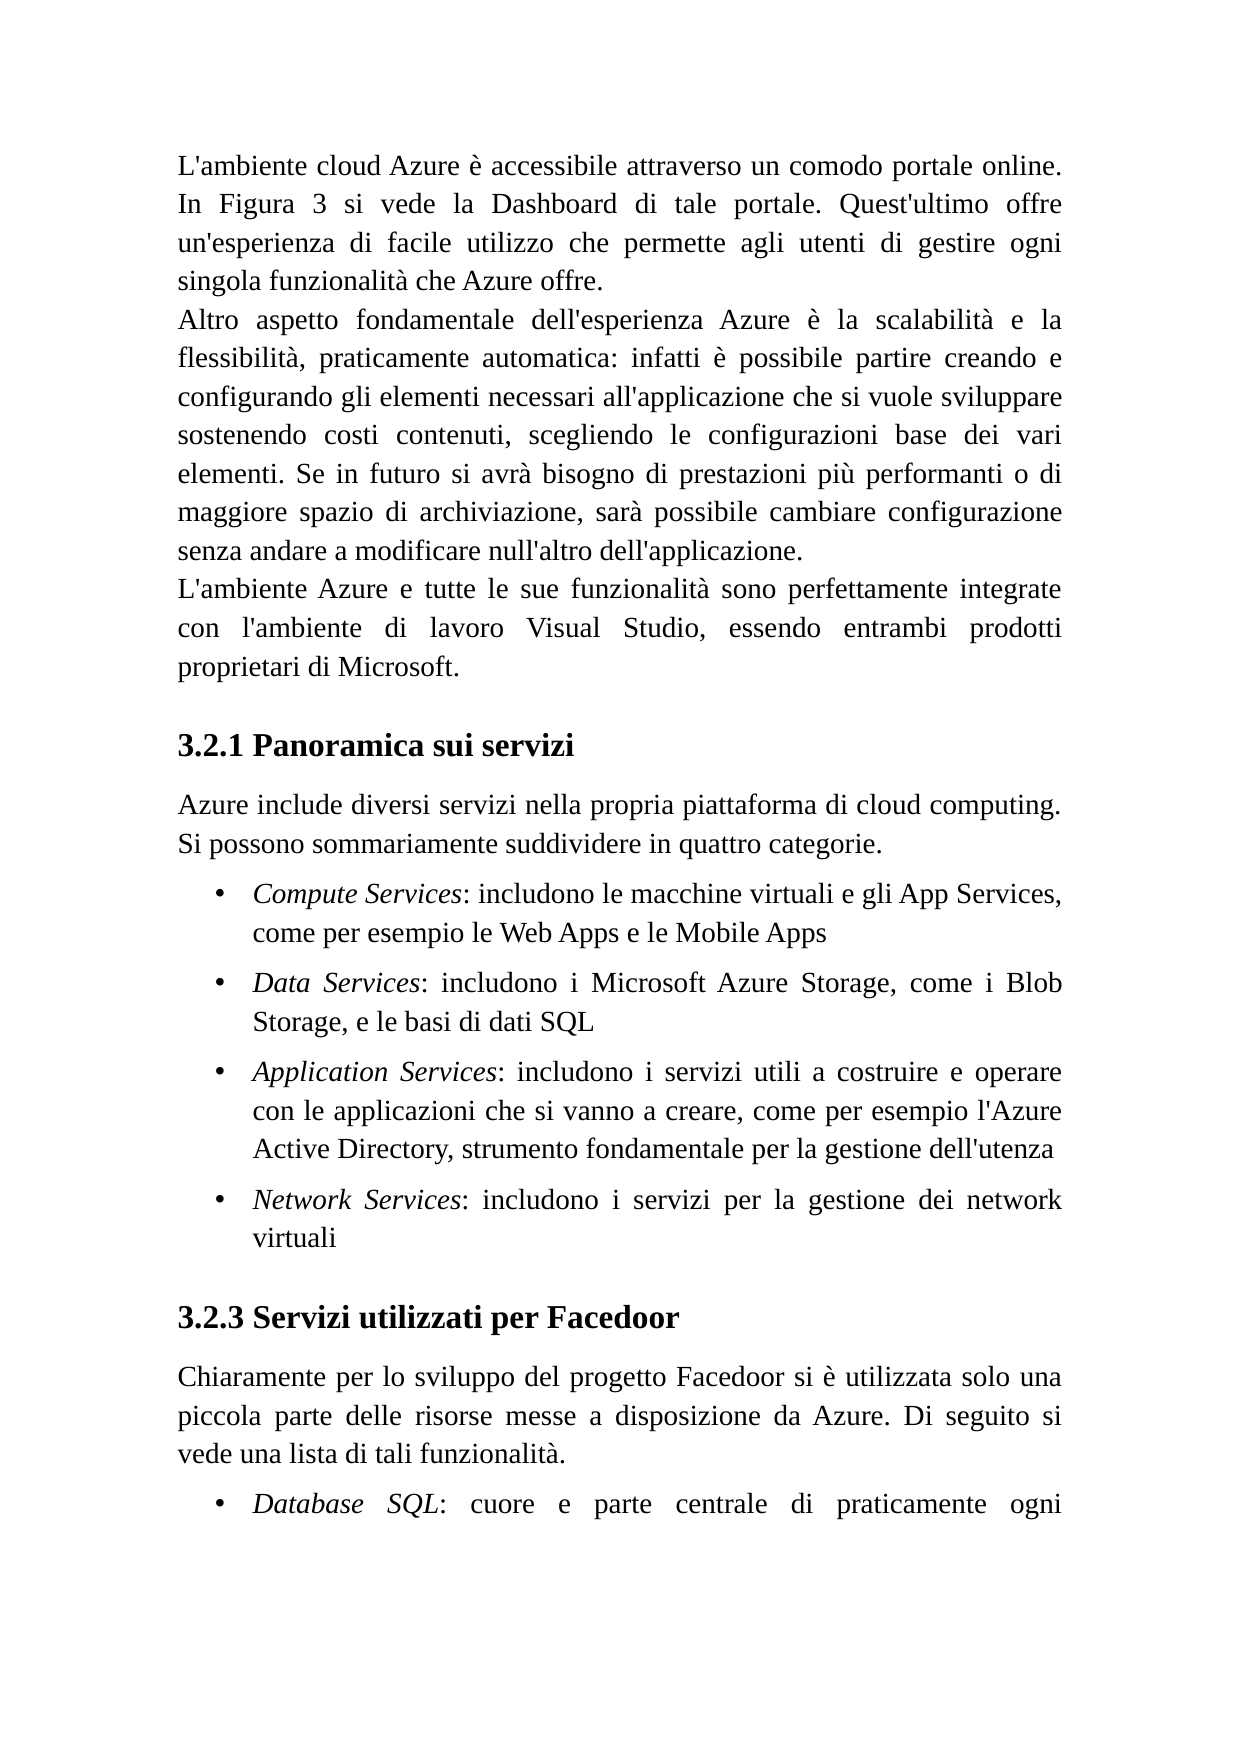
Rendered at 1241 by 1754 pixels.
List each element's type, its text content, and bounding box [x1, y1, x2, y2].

text L'ambiente Azure e tutte le sue funzionalità sono perfettamente integrate con l'ambiente di lavoro Visual Studio, essendo entrambi prodotti proprietari di Microsoft. [177, 572, 1063, 682]
text Altro aspetto fondamentale dell'esperienza Azure è la scalabilità e la flessibilità, praticamente automatica: infatti è possibile partire creando e configurando gli elementi necessari all'applicazione che si vuole sviluppare sostenendo costi contenuti, scegliendo le configurazioni base dei vari elementi. Se in futuro si avrà bisogno di prestazioni più performanti o di maggiore spazio di archiviazione, sarà possibile cambiare configurazione senza andare a modificare null'altro dell'applicazione. [177, 302, 1063, 567]
list Data Services: includono i Microsoft Azure Storage, come i Blob Storage, e le basi di dati SQL [215, 965, 1063, 1037]
text 3.2.3 Servizi utilizzati per Facedoor [177, 1297, 1063, 1336]
text L'ambiente cloud Azure è accessibile attraverso un comodo portale online. In Figura 3 si vede la Dashboard di tale portale. Quest'ultimo offre un'esperienza di facile utilizzo che permette agli utenti di gestire ogni singola funzionalità che Azure offre. [177, 148, 1063, 297]
text Chiaramente per lo sviluppo del progetto Facedoor si è utilizzata solo una piccola parte delle risorse messe a disposizione da Azure. Di seguito si vede una lista di tali funzionalità. [177, 1359, 1063, 1470]
text Azure include diversi servizi nella propria piattaforma di cloud computing. Si possono sommariamente suddividere in quattro categorie. [177, 787, 1063, 859]
list Database SQL: cuore e parte centrale di praticamente ogni [215, 1487, 1063, 1520]
text 3.2.1 Panoramica sui servizi [177, 726, 1063, 764]
list Network Services: includono i servizi per la gestione dei network virtuali [215, 1182, 1063, 1254]
list Compute Services: includono le macchine virtuali e gli App Services, come per esempio le Web Apps e le Mobile Apps [215, 876, 1063, 948]
list Application Services: includono i servizi utili a costruire e operare con le applicazioni che si vanno a creare, come per esempio l'Azure Active Directory, strumento fondamentale per la gestione dell'utenza [215, 1054, 1063, 1165]
